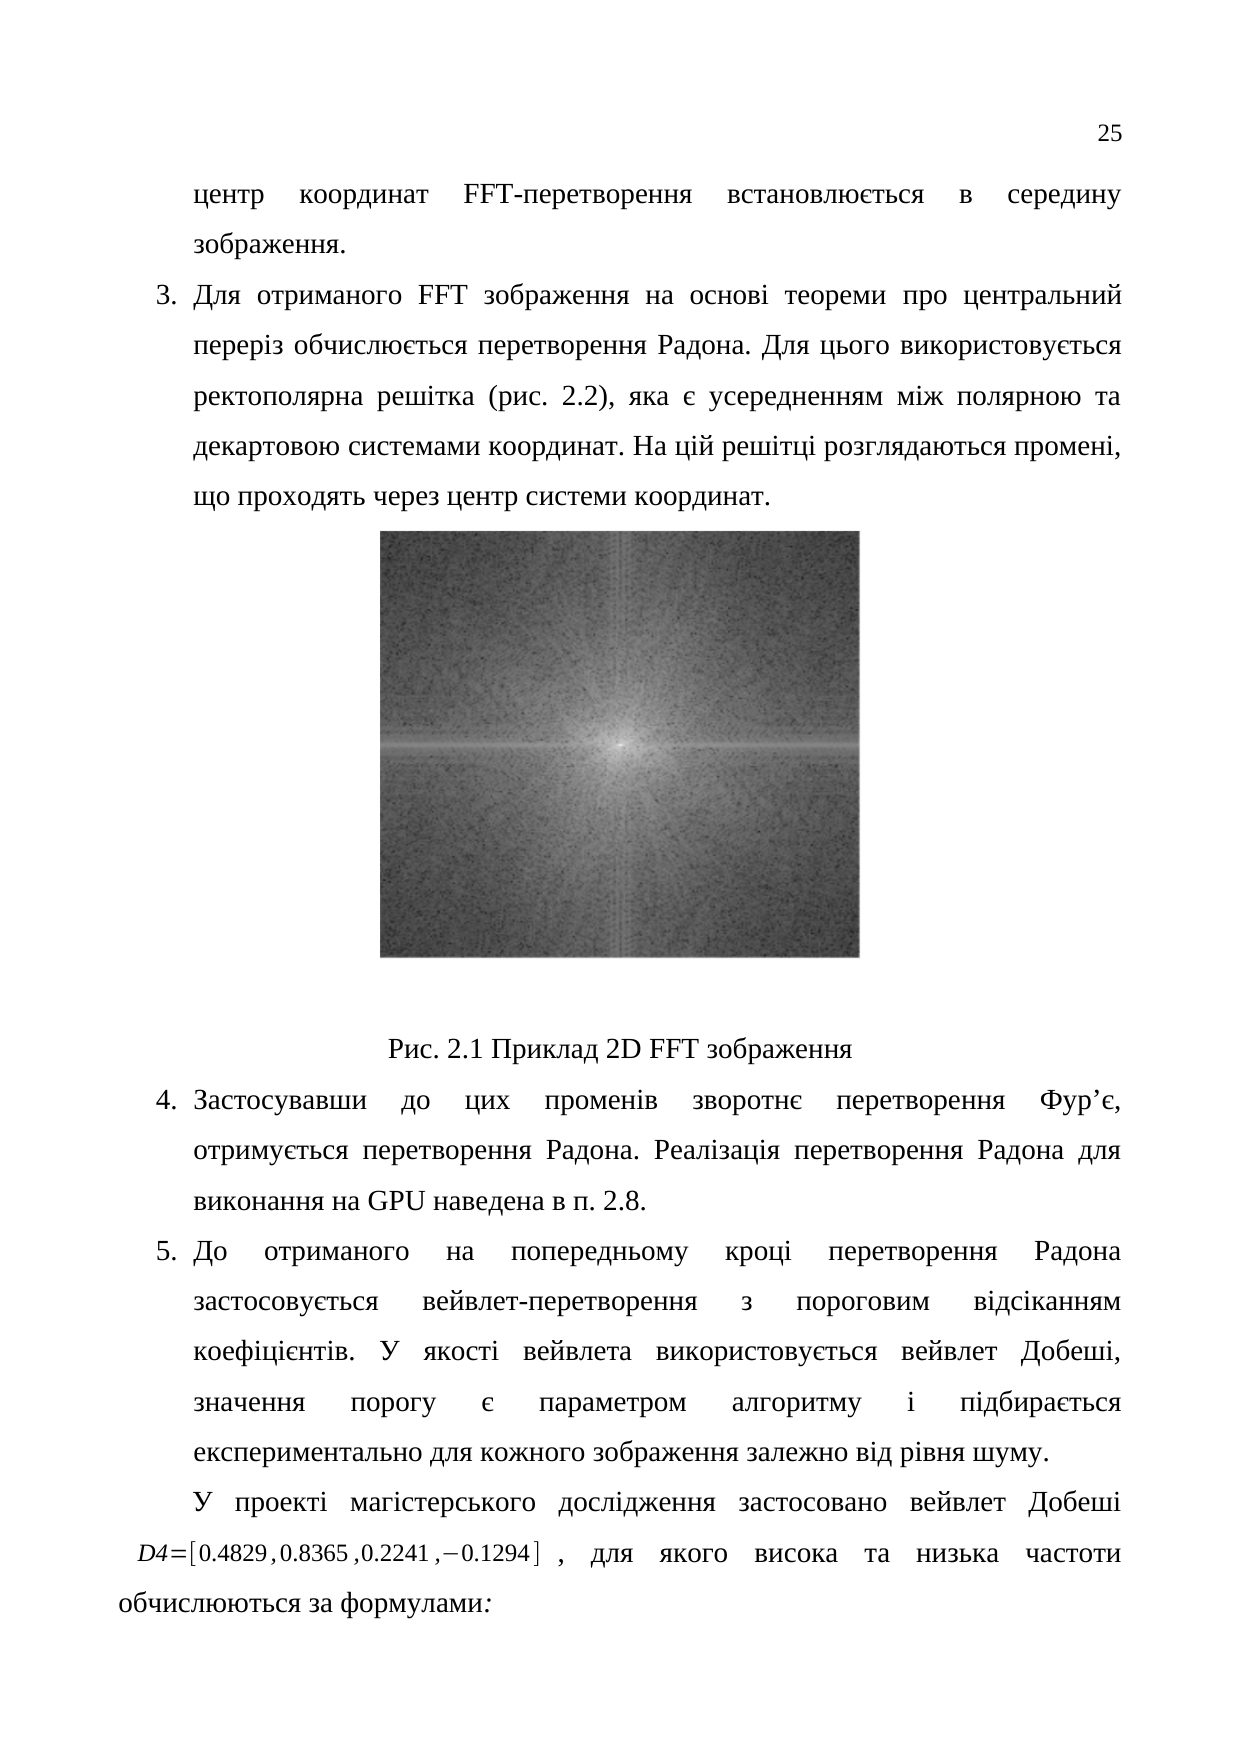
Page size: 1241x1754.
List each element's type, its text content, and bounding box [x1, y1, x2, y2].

list центр координат FFT-перетворення встановлюється в середину зображення. [156, 176, 1122, 260]
text У проекті магістерського дослідження застосовано вейвлет Добеші , для якого висока та низька частоти обчислюються за формулами: [118, 1484, 1122, 1619]
list Застосувавши до цих променів зворотнє перетворення Фур’є, отримується перетворення Радона. Реалізація перетворення Радона для виконання на GPU наведена в п. 2.8. [156, 1082, 1122, 1216]
text Рис. 2.1 Приклад 2D FFT зображення [118, 1032, 1122, 1065]
list Для отриманого FFT зображення на основі теореми про центральний переріз обчислюється перетворення Радона. Для цього використовується ректополярна решітка (рис. 2.2), яка є усередненням між полярною та декартовою системами координат. На цій решітці розглядаються промені, що проходять через центр системи координат. [156, 277, 1122, 512]
picture [379, 530, 861, 959]
list До отриманого на попередньому кроці перетворення Радона застосовується вейвлет-перетворення з пороговим відсіканням коефіцієнтів. У якості вейвлета використовується вейвлет Добеші, значення порогу є параметром алгоритму і підбирається експериментально для кожного зображення залежно від рівня шуму. [156, 1233, 1122, 1468]
